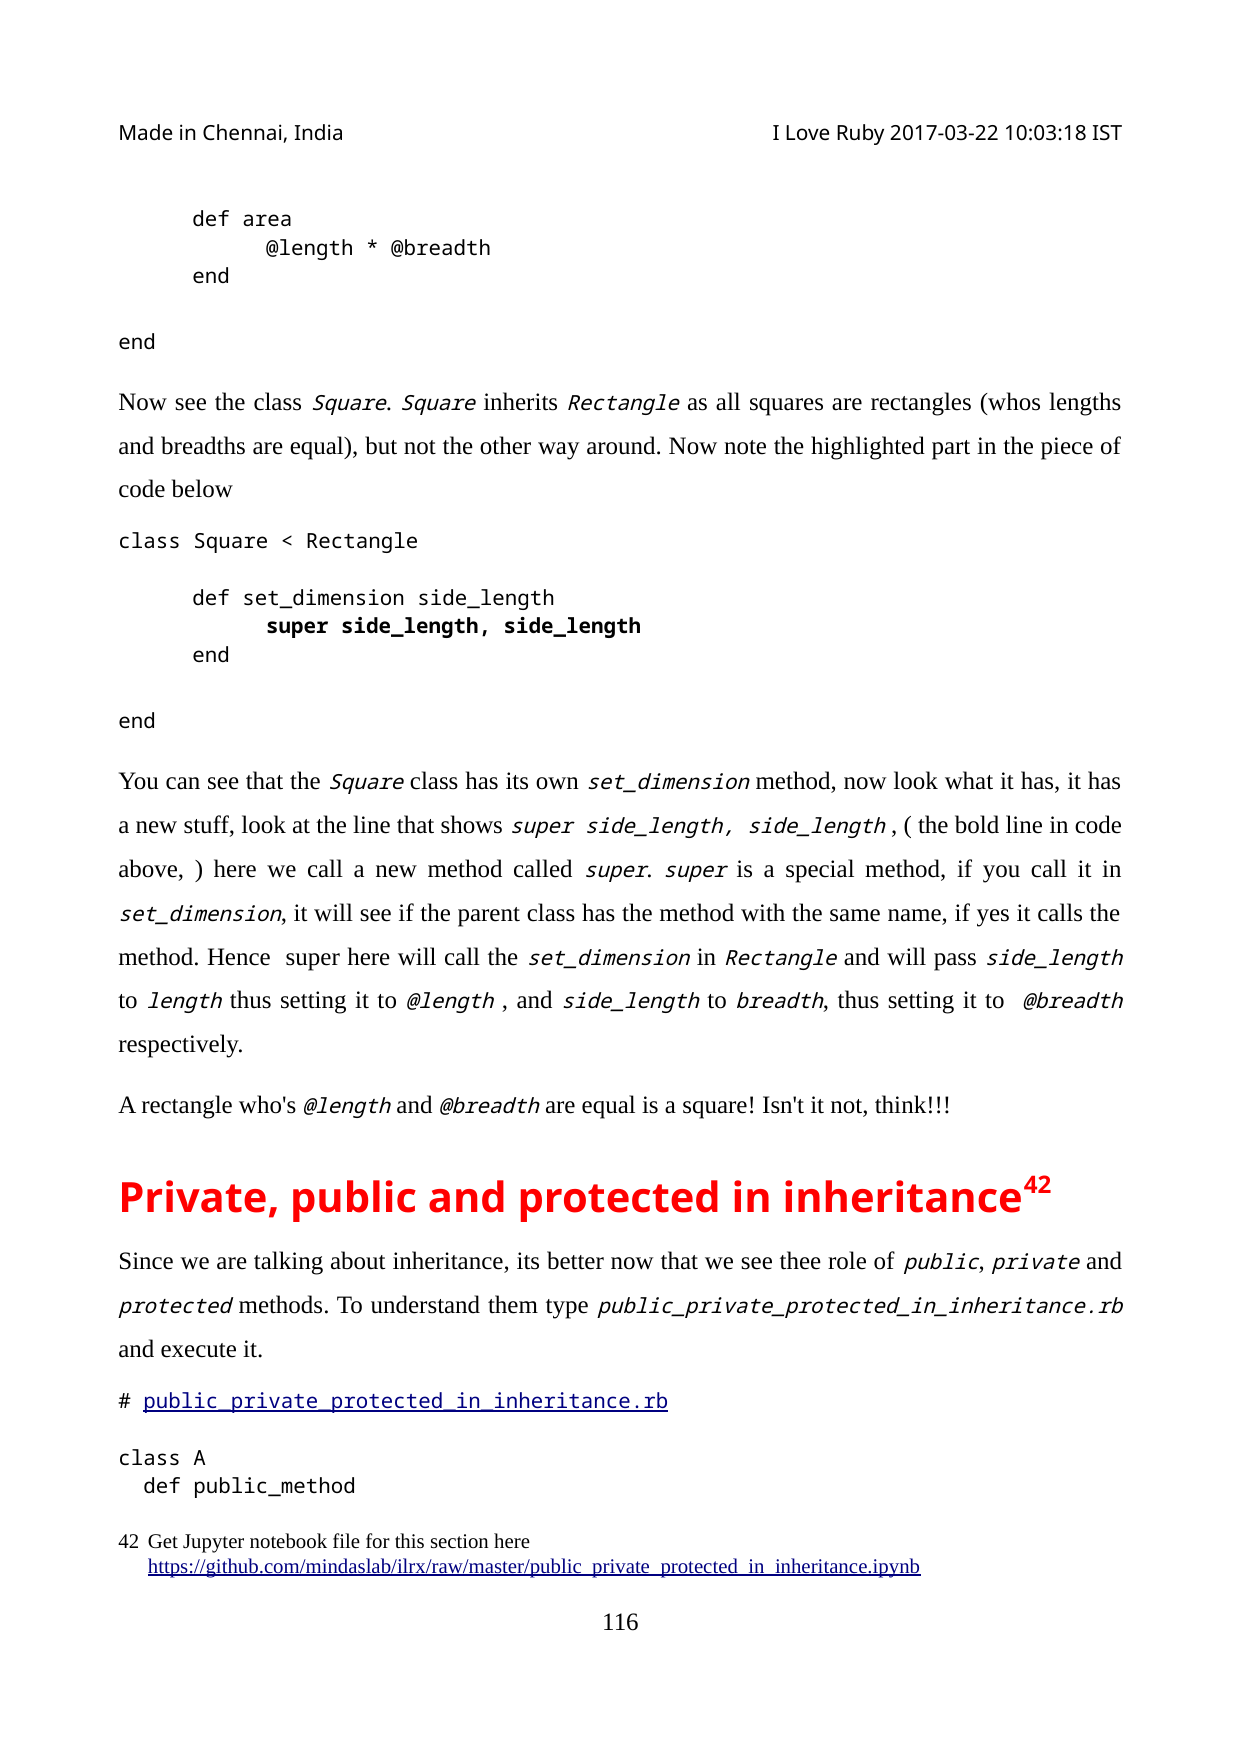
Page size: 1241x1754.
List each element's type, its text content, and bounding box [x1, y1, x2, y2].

text You can see that the Square class has its own set_dimension method, now look what it has, it has a new stuff, look at the line that shows super side_length, side_length , ( the bold line in code above, ) here we call a new method called super. super is a special method, if you call it in set_dimension, it will see if the parent class has the method with the same name, if yes it calls the method. Hence super here will call the set_dimension in Rectangle and will pass side_length to length thus setting it to @length , and side_length to breadth, thus setting it to @breadth respectively. [118, 766, 1122, 1058]
text Get Jupyter notebook file for this section here https://github.com/mindaslab/ilrx/raw/master/public_private_protected_in_inheritance.ipynb [118, 1529, 1122, 1578]
text Since we are talking about inheritance, its better now that we see thee role of public, private and protected methods. To understand them type public_private_protected_in_inheritance.rb and execute it. [118, 1246, 1122, 1363]
text A rectangle who's @length and @breadth are equal is a square! Isn't it not, think!!! [118, 1090, 1122, 1119]
text def public_method [118, 1471, 1122, 1500]
text def set_dimension side_length [118, 583, 1122, 612]
text end [118, 261, 1122, 290]
text class Square < Rectangle [118, 526, 1122, 555]
text end [118, 327, 1122, 356]
text @length * @breadth [118, 233, 1122, 261]
text end [118, 706, 1122, 734]
text super side_length, side_length [118, 612, 1122, 640]
text # public_private_protected_in_inheritance.rb [118, 1386, 1122, 1414]
text def area [118, 204, 1122, 233]
text class A [118, 1443, 1122, 1471]
subtitle Private, public and protected in inheritance [118, 1168, 1122, 1225]
text end [118, 640, 1122, 668]
text Now see the class Square. Square inherits Rectangle as all squares are rectangles (whos lengths and breadths are equal), but not the other way around. Now note the highlighted part in the piece of code below [118, 387, 1122, 503]
